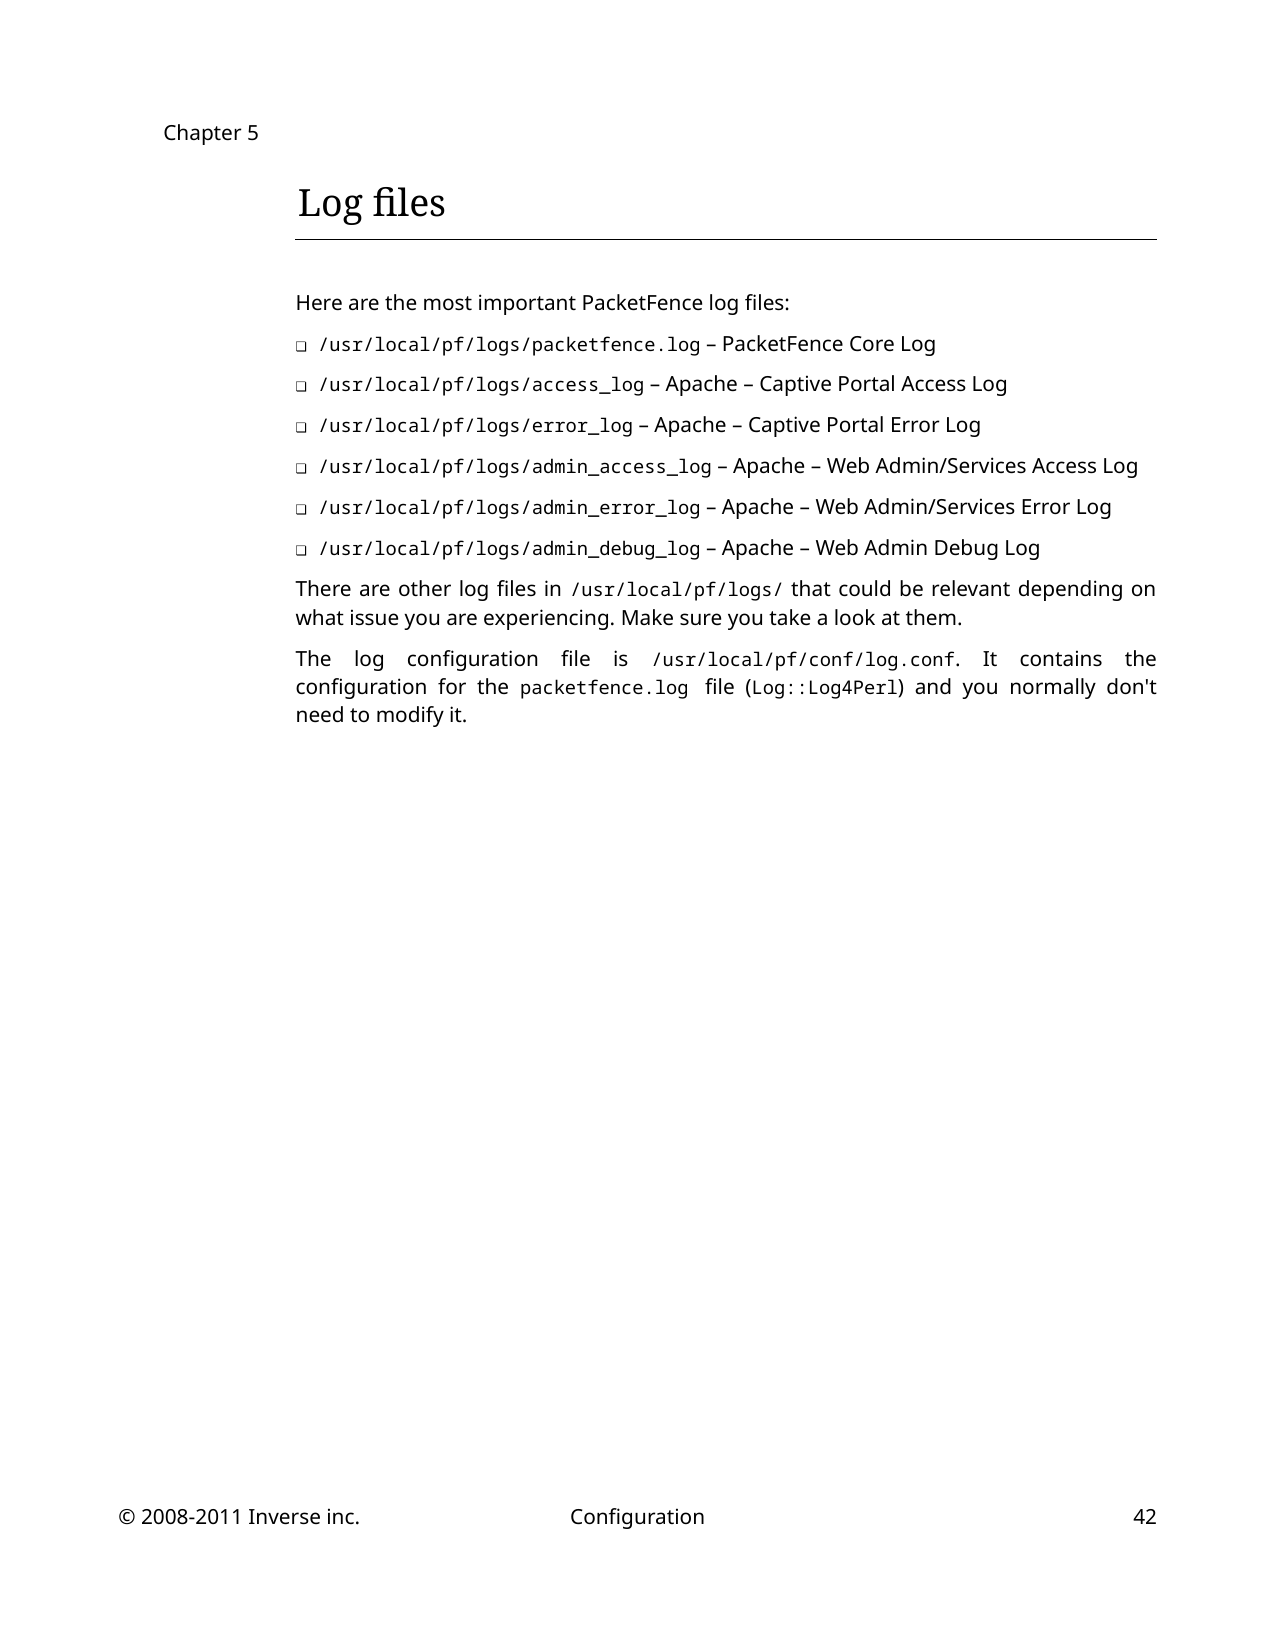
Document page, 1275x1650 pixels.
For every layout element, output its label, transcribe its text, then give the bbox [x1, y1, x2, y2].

text ❏ /usr/local/pf/logs/admin_debug_log – Apache – Web Admin Debug Log [295, 533, 1157, 562]
text ❏ /usr/local/pf/logs/admin_access_log – Apache – Web Admin/Services Access Log [295, 451, 1157, 480]
text ❏ /usr/local/pf/logs/error_log – Apache – Captive Portal Error Log [295, 411, 1157, 439]
text Here are the most important PacketFence log files: [295, 288, 1157, 316]
text ❏ /usr/local/pf/logs/access_log – Apache – Captive Portal Access Log [295, 369, 1157, 398]
text ❏ /usr/local/pf/logs/admin_error_log – Apache – Web Admin/Services Error Log [295, 492, 1157, 521]
text ❏ /usr/local/pf/logs/packetfence.log – PacketFence Core Log [295, 329, 1157, 357]
text There are other log files in /usr/local/pf/logs/ that could be relevant depending on what issue you are experiencing. Make sure you take a look at them. [295, 574, 1157, 631]
subtitle Log files [295, 176, 1157, 239]
text The log configuration file is /usr/local/pf/conf/log.conf. It contains the configuration for the packetfence.log file (Log::Log4Perl) and you normally don't need to modify it. [295, 644, 1157, 729]
